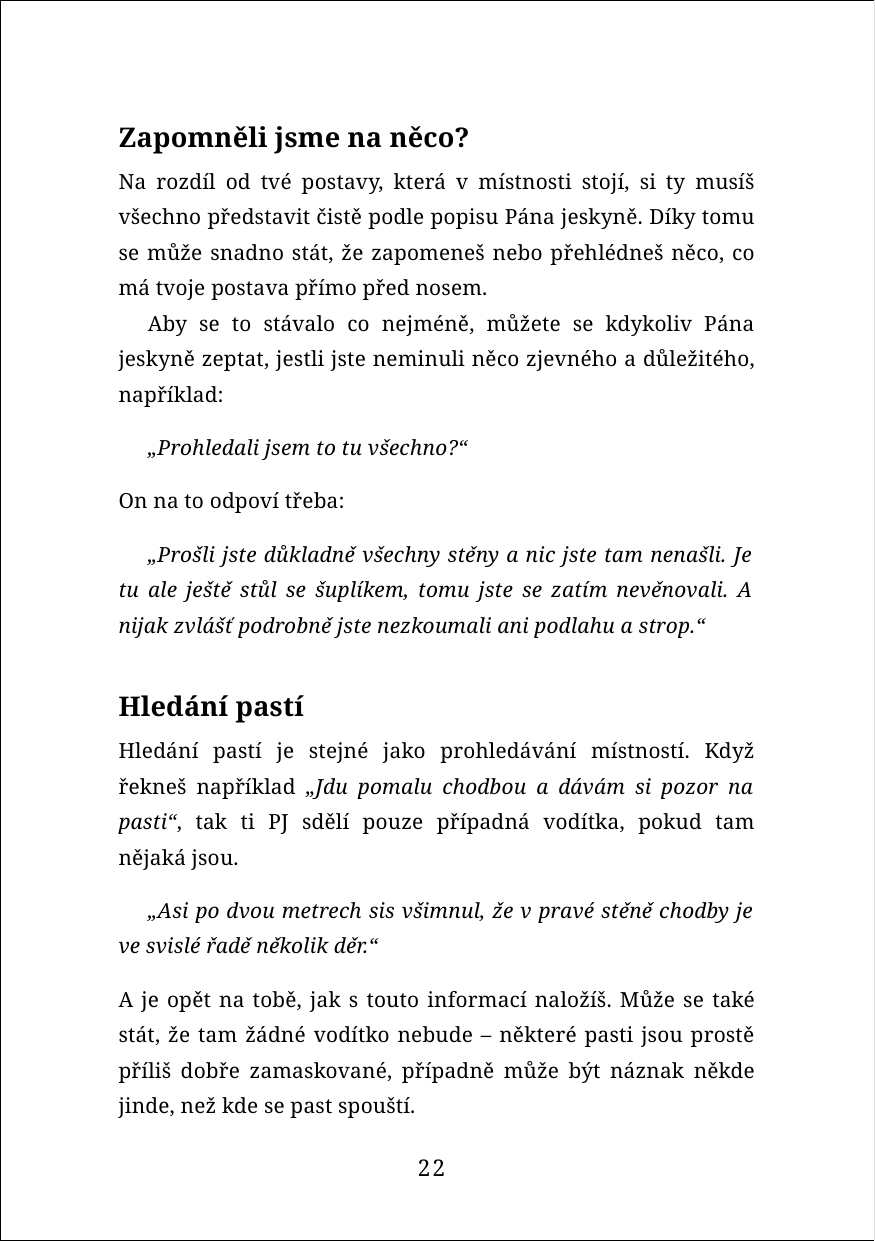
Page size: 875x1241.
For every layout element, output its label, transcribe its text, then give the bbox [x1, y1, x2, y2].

text „Asi po dvou metrech sis všimnul, že v pravé stěně chodby je ve svislé řadě několik děr.“ [118, 896, 756, 960]
text On na to odpoví třeba: [118, 486, 756, 515]
text „Prošli jste důkladně všechny stěny a nic jste tam nenašli. Je tu ale ještě stůl se šuplíkem, tomu jste se zatím nevěnovali. A nijak zvlášť podrobně jste nezkoumali ani podlahu a strop.“ [118, 540, 756, 639]
subtitle Zapomněli jsme na něco? [118, 118, 756, 155]
subtitle Hledání pastí [118, 688, 756, 724]
text A je opět na tobě, jak s touto informací naložíš. Může se také stát, že tam žádné vodítko nebude – některé pasti jsou prostě příliš dobře zamaskované, případně může být náznak někde jinde, než kde se past spouští. [118, 985, 756, 1120]
text Hledání pastí je stejné jako prohledávání místností. Když řekneš například „Jdu pomalu chodbou a dávám si pozor na pasti“, tak ti PJ sdělí pouze případná vodítka, pokud tam nějaká jsou. [118, 736, 756, 871]
text „Prohledali jsem to tu všechno?“ [118, 433, 756, 462]
text Na rozdíl od tvé postavy, která v místnosti stojí, si ty musíš všechno představit čistě podle popisu Pána jeskyně. Díky tomu se může snadno stát, že zapomeneš nebo přehlédneš něco, co má tvoje postava přímo před nosem. Aby se to stávalo co nejméně, můžete se kdykoliv Pána jeskyně zeptat, jestli jste neminuli něco zjevného a důležitého, například: [118, 167, 756, 408]
